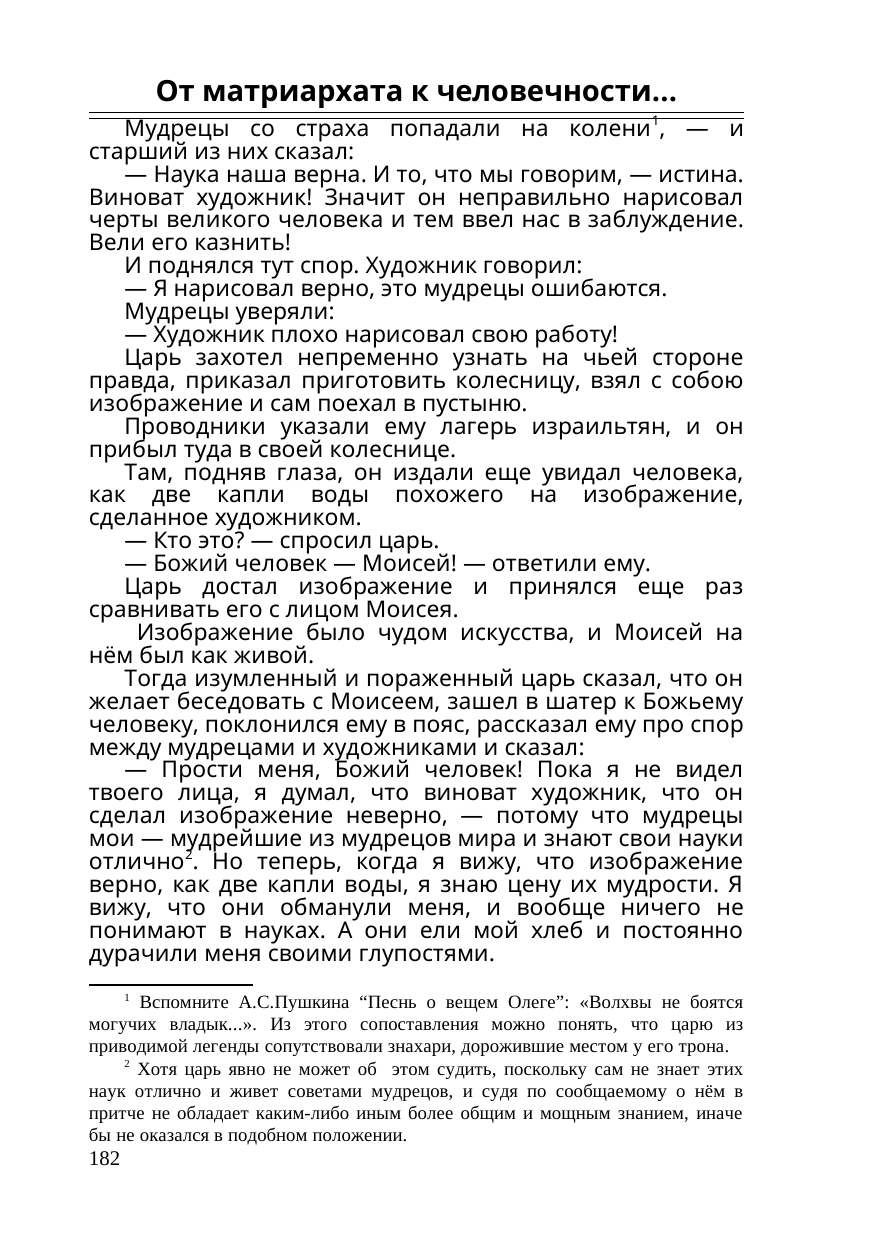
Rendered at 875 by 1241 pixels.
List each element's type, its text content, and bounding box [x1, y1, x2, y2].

text Мудрецы уверяли: [89, 301, 744, 324]
text — Божий человек — Моисей! — ответили ему. [89, 553, 744, 576]
text — Я нарисовал верно, это мудрецы ошибаются. [89, 278, 744, 301]
text Там, подняв глаза, он издали еще увидал человека, как две капли воды похожего на изображение, сделанное художником. [89, 462, 744, 530]
text — Прости меня, Божий человек! Пока я не видел твоего лица, я думал, что виноват художник, что он сделал изображение неверно, — потому что мудрецы мои — мудрейшие из мудрецов мира и знают свои науки отлично. Но теперь, когда я вижу, что изображение верно, как две капли воды, я знаю цену их мудрости. Я вижу, что они обманули меня, и вообще ничего не понимают в науках. А они ели мой хлеб и постоянно дурачили меня своими глупостями. [89, 759, 744, 966]
text Царь захотел непременно узнать на чьей стороне правда, приказал приготовить колесницу, взял с собою изображение и сам поехал в пустыню. [89, 347, 744, 416]
text И поднялся тут спор. Художник говорил: [89, 255, 744, 278]
text Изображение было чудом искусства, и Моисей на нём был как живой. [89, 622, 744, 668]
text Тогда изумленный и пораженный царь сказал, что он желает беседовать с Моисеем, зашел в шатер к Божьему человеку, поклонился ему в пояс, рассказал ему про спор между мудрецами и художниками и сказал: [89, 668, 744, 759]
text — Кто это? — спросил царь. [89, 530, 744, 553]
text Вспомните А.С.Пушкина “Песнь о вещем Олеге”: «Волхвы не боятся могучих владык...». Из этого сопоставления можно понять, что царю из приводимой легенды сопутствовали знахари, дорожившие местом у его трона. [89, 991, 744, 1057]
text Проводники указали ему лагерь израильтян, и он прибыл туда в своей колеснице. [89, 416, 744, 462]
text Мудрецы со страха попадали на колени, — и старший из них сказал: [89, 119, 744, 164]
text — Наука наша верна. И то, что мы говорим, — истина. Виноват художник! Значит он неправильно нарисовал черты великого человека и тем ввел нас в заблуждение. Вели его казнить! [89, 164, 744, 255]
text — Художник плохо нарисовал свою работу! [89, 324, 744, 347]
text Хотя царь явно не может об этом судить, поскольку сам не знает этих наук отлично и живет советами мудрецов, и судя по сообщаемому о нём в притче не обладает каким-либо иным более общим и мощным знанием, иначе бы не оказался в подобном положении. [89, 1057, 744, 1145]
text Царь достал изображение и принялся еще раз сравнивать его с лицом Моисея. [89, 576, 744, 622]
